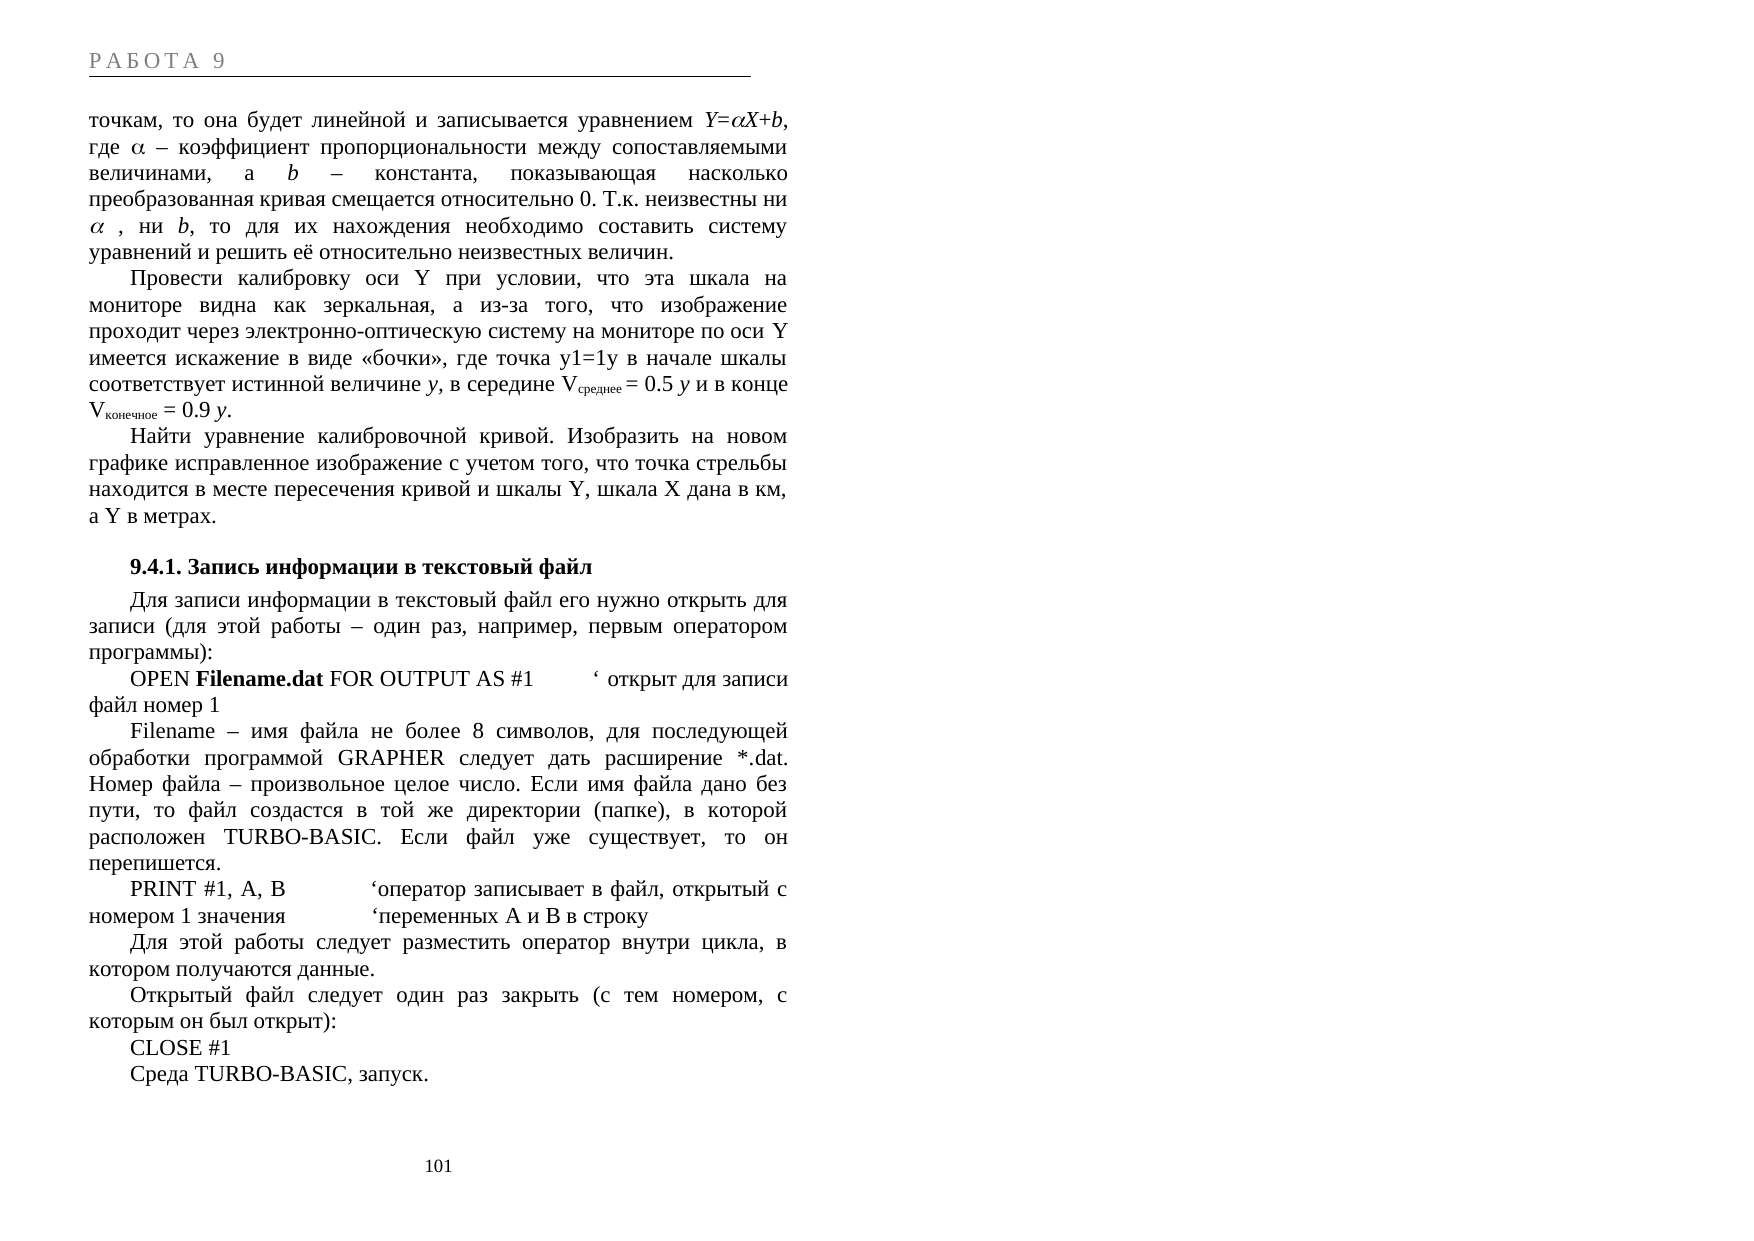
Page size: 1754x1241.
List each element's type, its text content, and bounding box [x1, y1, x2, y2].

text Filename – имя файла не болеe 8 символов, для последующей обработки программой GRAPHER следует дать расширение *.dat. Номер файла – произвольное целое число. Если имя файла дано без пути, то файл создастся в той же директории (папке), в которой расположен TURBO-BASIC. Если файл уже существует, то он перепишется. [89, 717, 788, 876]
subtitle Запись информации в текстовый файл [89, 553, 788, 579]
text PRINT #1, A, B ‘оператор записывает в файл, открытый с номером 1 значения ‘переменных A и B в строку [89, 876, 788, 928]
text точкам, то она будет линейной и записывается уравнением Y=X+b, где  – коэффициент пропорциональности между сопоставляемыми величинами, а b – константа, показывающая насколько преобразованная кривая смещается относительно 0. Т.к. неизвестны ни  , ни b, то для их нахождения необходимо составить систему уравнений и решить её относительно неизвестных величин. [89, 106, 788, 264]
text Для записи информации в текстовый файл его нужно открыть для записи (для этой работы – один раз, например, первым оператором программы): [89, 586, 788, 665]
text CLOSE #1 [89, 1034, 788, 1060]
text Для этой работы следует разместить оператор внутри цикла, в котором получаются данные. [89, 928, 788, 981]
text Найти уравнение калибровочной кривой. Изобразить на новом графике исправленное изображение с учетом того, что точка стрельбы находится в месте пересечения кривой и шкалы Y, шкала Х дана в км, а Y в метрах. [89, 423, 788, 528]
text Провести калибровку оси Y при условии, что эта шкала на мониторе видна как зеркальная, а из-за того, что изображение проходит через электронно-оптическую систему на мониторе по оси Y имеется искажение в виде «бочки», где точка у1=1у в начале шкалы соответствует истинной величине у, в середине Vсреднее = 0.5 у и в конце Vконечное = 0.9 у. [89, 264, 788, 423]
text OPEN Filename.dat FOR OUTPUT AS #1 ‘ открыт для записи файл номер 1 [89, 665, 788, 717]
text Открытый файл следует один раз закрыть (с тем номером, с которым он был открыт): [89, 981, 788, 1034]
text Среда TURBO-BASIC, запуск. [89, 1060, 788, 1086]
